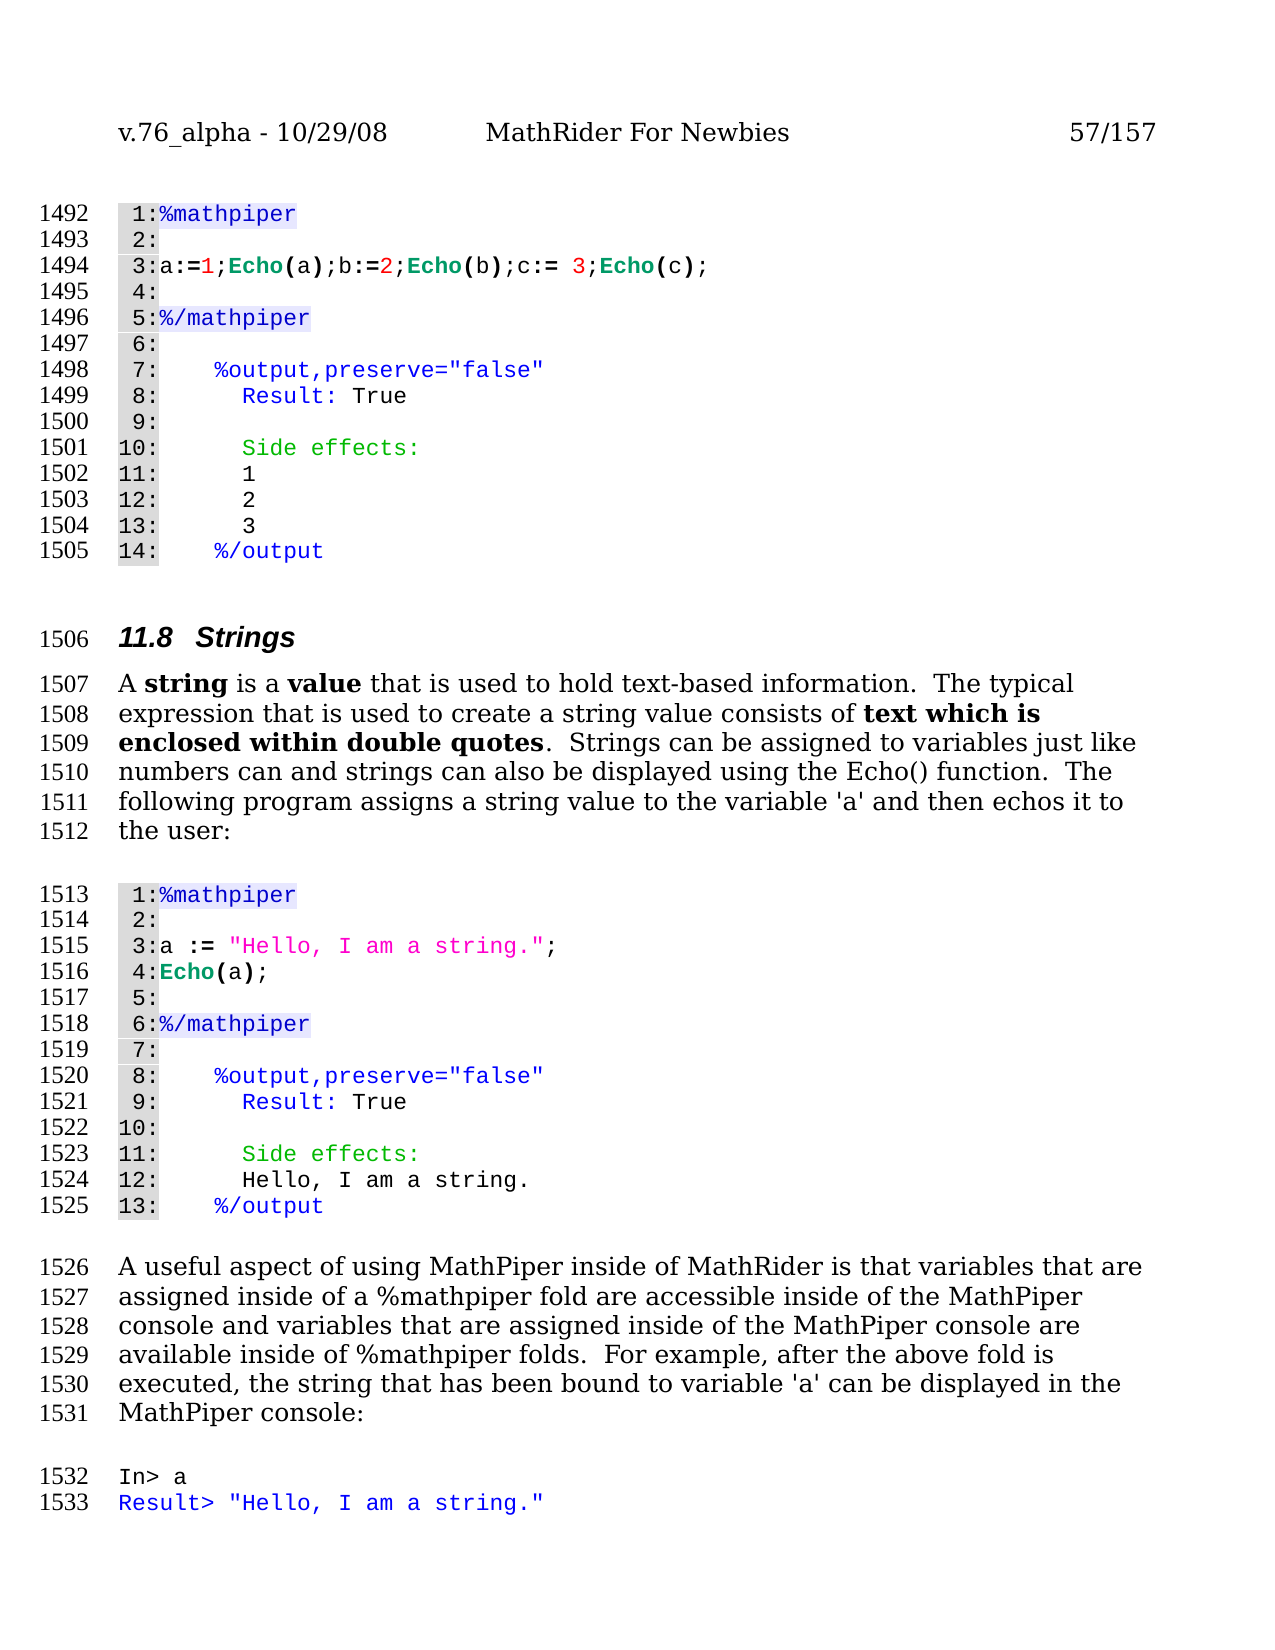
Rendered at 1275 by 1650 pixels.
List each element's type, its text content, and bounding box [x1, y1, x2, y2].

text A string is a value that is used to hold text-based information. The typical expression that is used to create a string value consists of text which is enclosed within double quotes. Strings can be assigned to variables just like numbers can and strings can also be displayed using the Echo() function. The following program assigns a string value to the variable 'a' and then echos it to the user: [118, 669, 1157, 845]
text 4: [118, 281, 1157, 306]
text 11: Side effects: [118, 1142, 1157, 1168]
text 8: Result: True [118, 384, 1157, 410]
text 9: Result: True [118, 1090, 1157, 1116]
text 3:a := "Hello, I am a string."; [118, 935, 1157, 961]
text 2: [118, 229, 1157, 254]
text 5:%/mathpiper [118, 306, 1157, 332]
text 13: 3 [118, 514, 1157, 540]
text 1:%mathpiper [118, 203, 1157, 229]
text 12: 2 [118, 488, 1157, 514]
text 10: [118, 1116, 1157, 1142]
text Result> "Hello, I am a string." [118, 1491, 1157, 1517]
text 4:Echo(a); [118, 961, 1157, 987]
text 13: %/output [118, 1194, 1157, 1220]
text A useful aspect of using MathPiper inside of MathRider is that variables that are assigned inside of a %mathpiper fold are accessible inside of the MathPiper console and variables that are assigned inside of the MathPiper console are available inside of %mathpiper folds. For example, after the above fold is executed, the string that has been bound to variable 'a' can be displayed in the MathPiper console: [118, 1253, 1157, 1428]
text 9: [118, 410, 1157, 436]
text 2: [118, 909, 1157, 935]
text 7: [118, 1038, 1157, 1064]
text 5: [118, 987, 1157, 1013]
text 1:%mathpiper [118, 883, 1157, 909]
text In> a [118, 1466, 1157, 1491]
text 12: Hello, I am a string. [118, 1168, 1157, 1194]
text 6: [118, 332, 1157, 358]
subtitle Strings [118, 620, 1157, 654]
text 8: %output,preserve="false" [118, 1064, 1157, 1090]
text 3:a:=1;Echo(a);b:=2;Echo(b);c:= 3;Echo(c); [118, 254, 1157, 281]
text 11: 1 [118, 462, 1157, 488]
text 10: Side effects: [118, 436, 1157, 462]
text 14: %/output [118, 540, 1157, 566]
text 7: %output,preserve="false" [118, 358, 1157, 384]
text 6:%/mathpiper [118, 1013, 1157, 1038]
